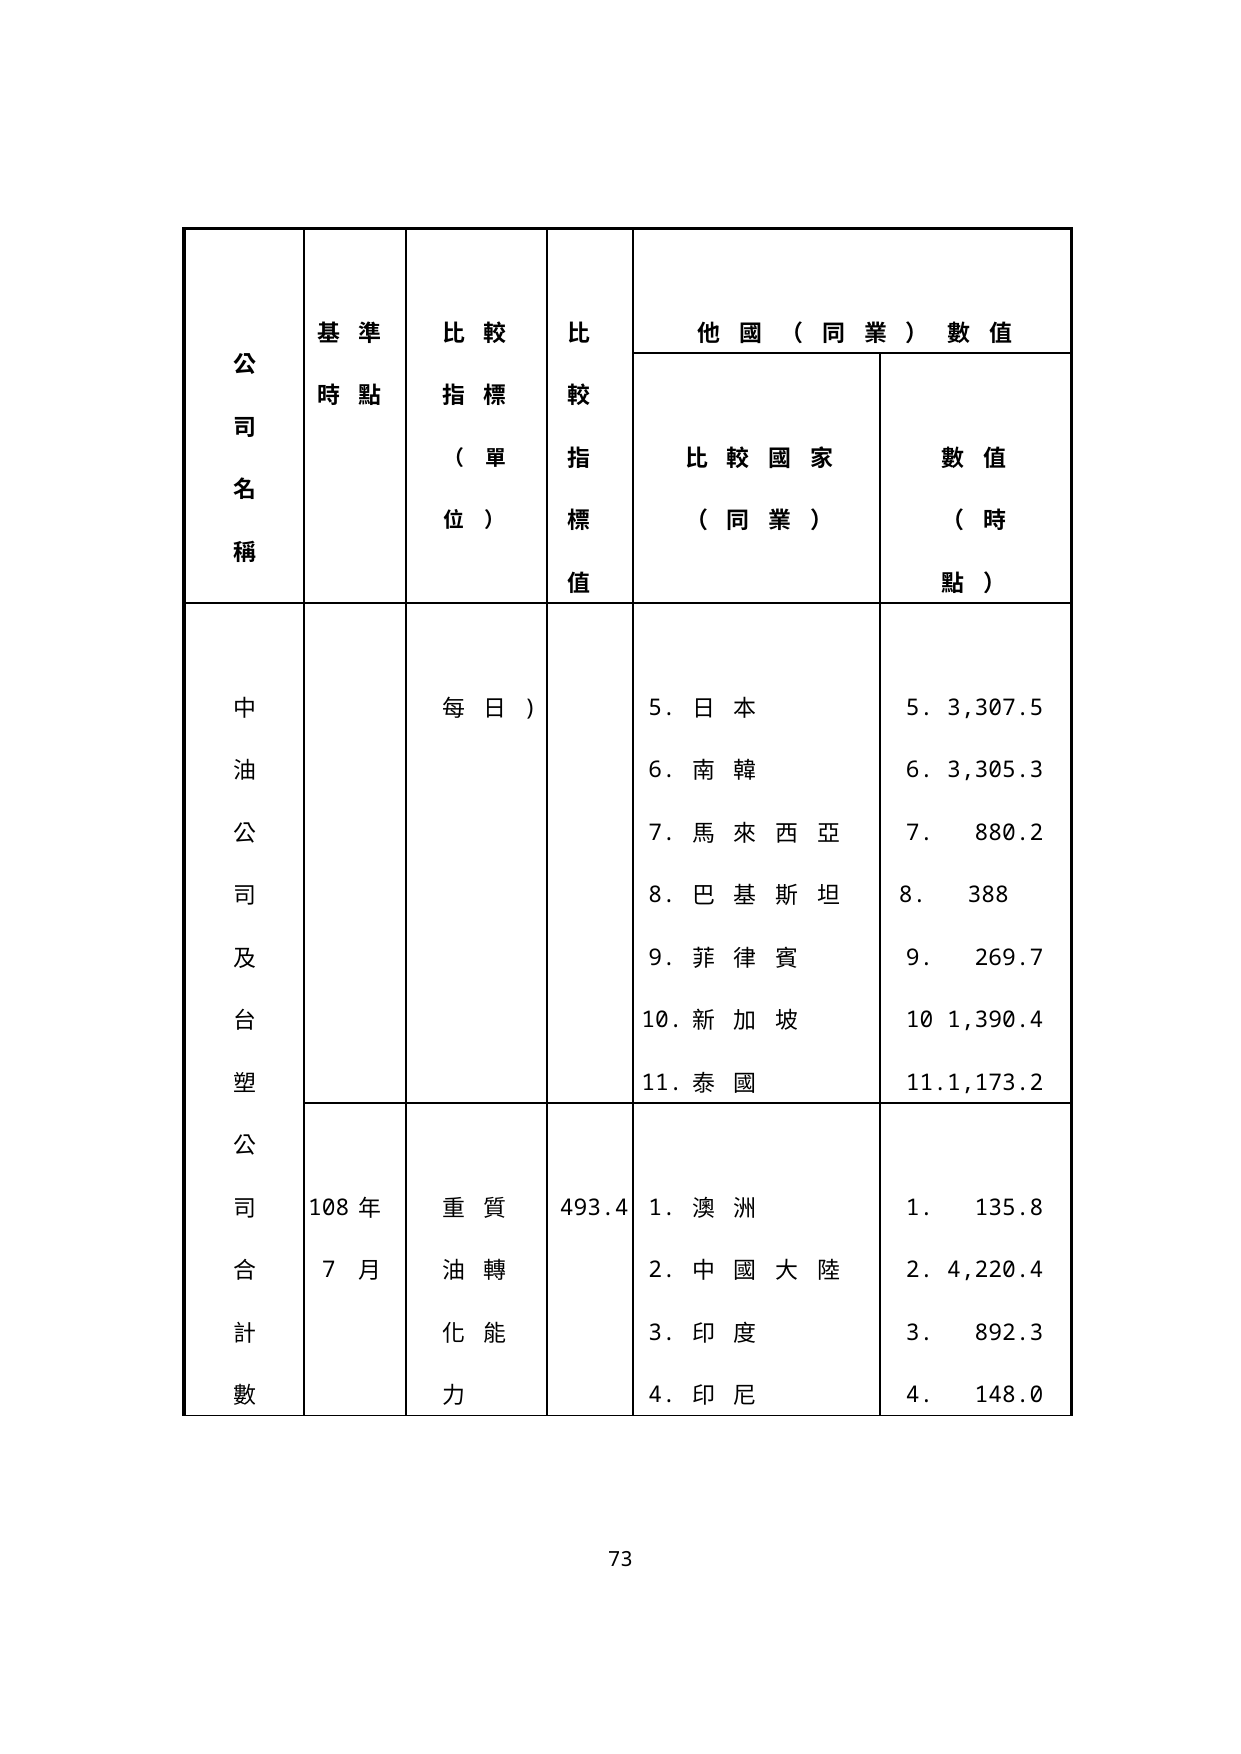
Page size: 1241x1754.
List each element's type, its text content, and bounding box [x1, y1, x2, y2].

table_cell 每日) [407, 604, 546, 1102]
table_header 比較指標（單位） [407, 230, 546, 602]
table_header 他國（同業）數值 [634, 230, 1070, 352]
table_cell 5.日本 6.南韓 7.馬來西亞 8.巴基斯坦 9.菲律賓 10.新加坡 11.泰國 [634, 604, 879, 1102]
table_cell 1.澳洲 2.中國大陸 3.印度 4.印尼 [634, 1104, 879, 1415]
table_header 比較指標值 [548, 230, 632, 602]
table_cell 493.4 [548, 1104, 632, 1415]
table_cell 1. 135.8 2. 4,220.4 3. 892.3 4. 148.0 [881, 1104, 1070, 1415]
table_cell 108年7月 [305, 1104, 405, 1415]
table_header 公司名稱 [186, 230, 303, 602]
table_header 基準時點 [305, 230, 405, 602]
table_cell [548, 604, 632, 1102]
table_cell 中油公司及台塑公司合計數 [186, 604, 303, 1415]
table_cell 5. 3,307.5 6. 3,305.3 7. 880.2 8. 388 9. 269.7 10 1,390.4 11.1,173.2 [881, 604, 1070, 1102]
table_cell 比較國家（同業） [634, 354, 879, 602]
table_cell 數值（時點） [881, 354, 1070, 602]
table_cell 重質油轉化能力 [407, 1104, 546, 1415]
table_cell [305, 604, 405, 1102]
